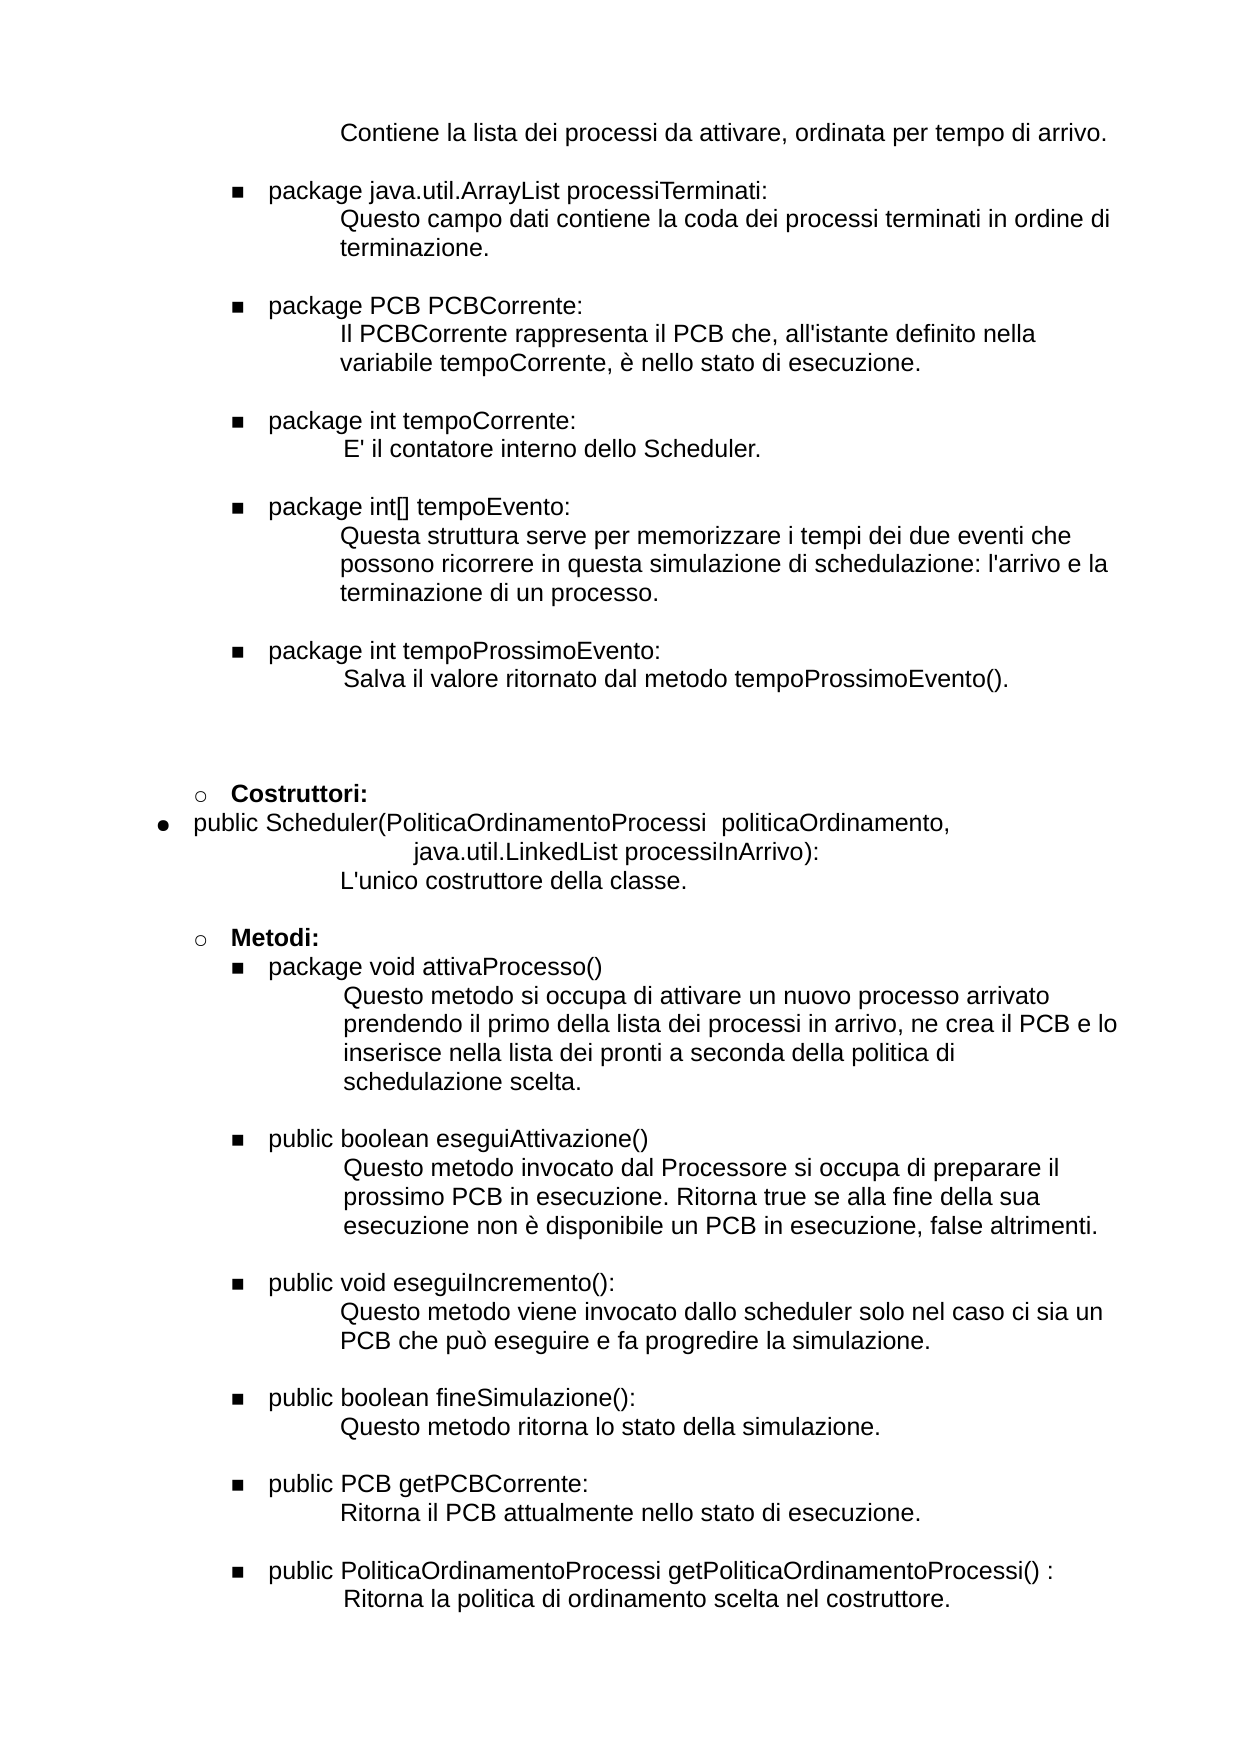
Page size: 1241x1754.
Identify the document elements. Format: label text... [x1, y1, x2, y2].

list public boolean fineSimulazione(): [231, 1383, 1122, 1412]
list public PoliticaOrdinamentoProcessi getPoliticaOrdinamentoProcessi() : [231, 1556, 1122, 1584]
list package PCB PCBCorrente: [231, 291, 1122, 319]
text Questo campo dati contiene la coda dei processi terminati in ordine di terminazione. [118, 204, 1122, 262]
list E' il contatore interno dello Scheduler. [306, 434, 1122, 463]
list Ritorna la politica di ordinamento scelta nel costruttore. [306, 1584, 1122, 1613]
list public void eseguiIncremento(): [231, 1268, 1122, 1297]
list Metodi: [193, 923, 1122, 952]
text Questo metodo viene invocato dallo scheduler solo nel caso ci sia un PCB che può eseguire e fa progredire la simulazione. [118, 1297, 1122, 1354]
list public PCB getPCBCorrente: [231, 1469, 1122, 1498]
text L'unico costruttore della classe. [118, 866, 1122, 894]
list public Scheduler(PoliticaOrdinamentoProcessi politicaOrdinamento, java.util.LinkedList processiInArrivo): [156, 808, 1122, 866]
list package int tempoProssimoEvento: [231, 636, 1122, 664]
list package void attivaProcesso() [231, 952, 1122, 981]
list package int[] tempoEvento: [231, 492, 1122, 521]
list package int tempoCorrente: [231, 406, 1122, 434]
text Questo metodo ritorna lo stato della simulazione. [118, 1412, 1122, 1441]
text Il PCBCorrente rappresenta il PCB che, all'istante definito nella variabile tempoCorrente, è nello stato di esecuzione. [118, 319, 1122, 377]
list Questo metodo si occupa di attivare un nuovo processo arrivato prendendo il primo della lista dei processi in arrivo, ne crea il PCB e lo inserisce nella lista dei pronti a seconda della politica di schedulazione scelta. [306, 981, 1122, 1096]
text Ritorna il PCB attualmente nello stato di esecuzione. [118, 1498, 1122, 1527]
text Questa struttura serve per memorizzare i tempi dei due eventi che possono ricorrere in questa simulazione di schedulazione: l'arrivo e la terminazione di un processo. [118, 521, 1122, 607]
list Costruttori: [193, 779, 1122, 808]
list Salva il valore ritornato dal metodo tempoProssimoEvento(). [306, 664, 1122, 693]
list Questo metodo invocato dal Processore si occupa di preparare il prossimo PCB in esecuzione. Ritorna true se alla fine della sua esecuzione non è disponibile un PCB in esecuzione, false altrimenti. [306, 1153, 1122, 1239]
text Contiene la lista dei processi da attivare, ordinata per tempo di arrivo. [118, 118, 1122, 147]
list package java.util.ArrayList processiTerminati: [231, 176, 1122, 204]
list public boolean eseguiAttivazione() [231, 1124, 1122, 1153]
